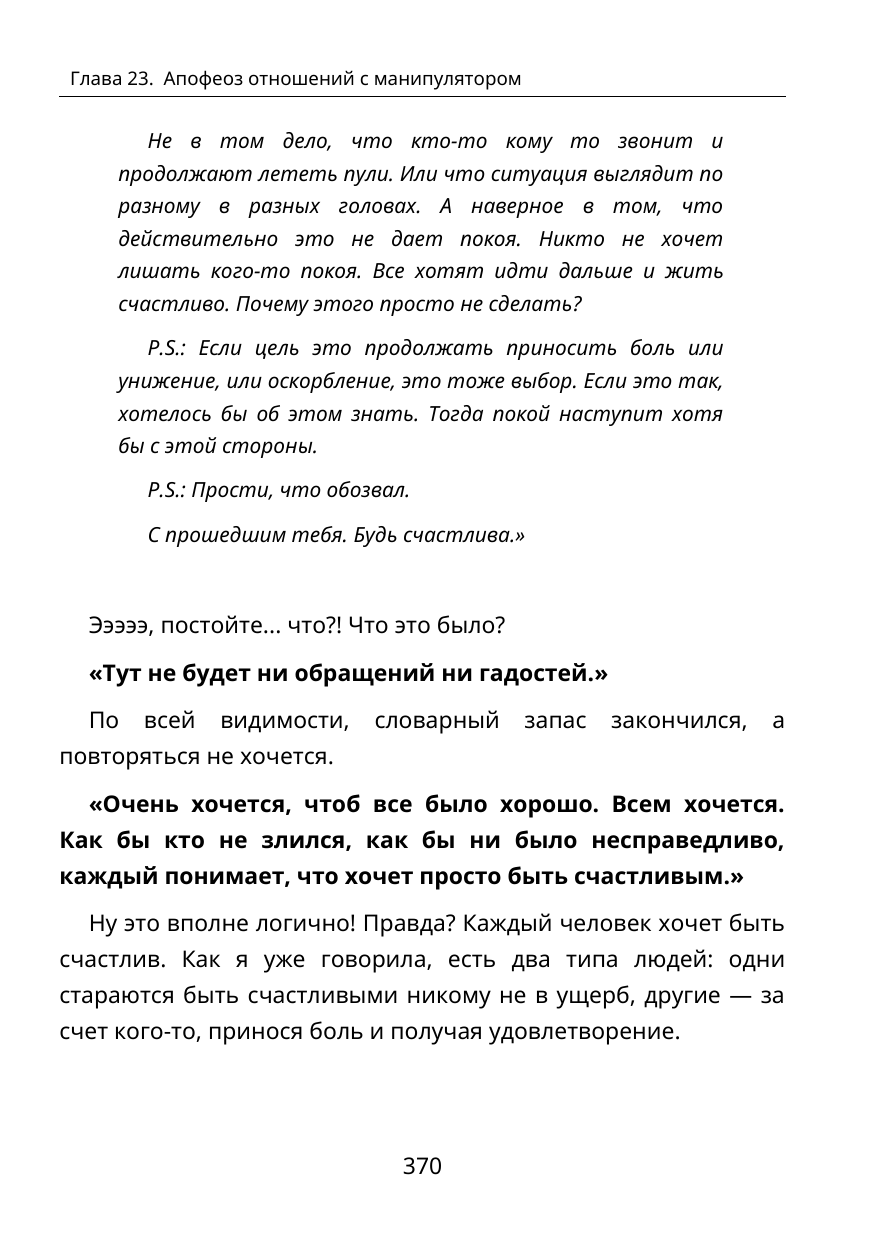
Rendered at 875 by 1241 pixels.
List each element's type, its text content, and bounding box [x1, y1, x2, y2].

text P.S.: Прости, что обозвал. [118, 476, 727, 504]
text По всей видимости, словарный запас закончился, а повторяться не хочется. [59, 704, 786, 771]
text P.S.: Если цель это продолжать приносить боль или унижение, или оскорбление, это тоже выбор. Если это так, хотелось бы об этом знать. Тогда покой наступит хотя бы с этой стороны. [118, 333, 727, 460]
text Не в том дело, что кто-то кому то звонит и продолжают лететь пули. Или что ситуация выглядит по разному в разных головах. А наверное в том, что действительно это не дает покоя. Никто не хочет лишать кого-то покоя. Все хотят идти дальше и жить счастливо. Почему этого просто не сделать? [118, 126, 727, 317]
text Ну это вполне логично! Правда? Каждый человек хочет быть счастлив. Как я уже говорила, есть два типа людей: одни стараются быть счастливыми никому не в ущерб, другие — за счет кого-то, принося боль и получая удовлетворение. [59, 907, 786, 1046]
text Эээээ, постойте... что?! Что это было? [59, 609, 786, 640]
text «Тут не будет ни обращений ни гадостей.» [59, 656, 786, 688]
text «Очень хочется, чтоб все было хорошо. Всем хочется. Как бы кто не злился, как бы ни было несправедливо, каждый понимает, что хочет просто быть счастливым.» [59, 788, 786, 891]
text С прошедшим тебя. Будь счастлива.» [118, 520, 727, 548]
